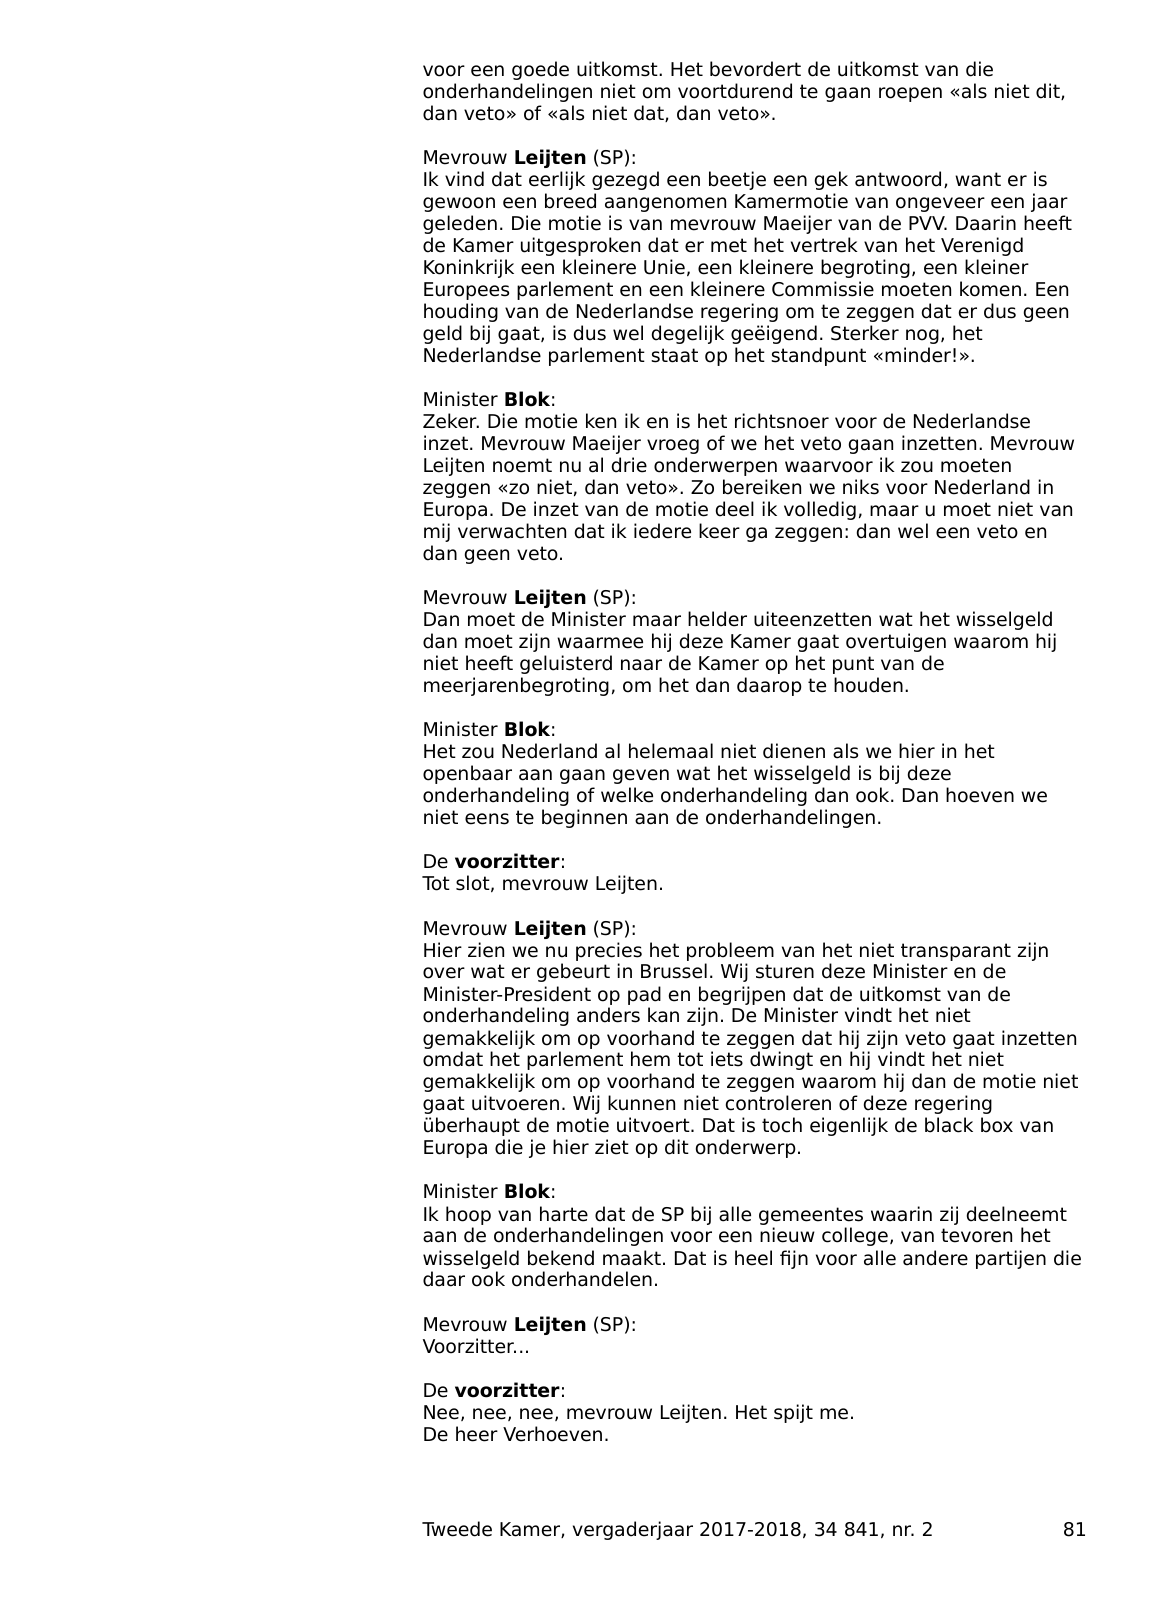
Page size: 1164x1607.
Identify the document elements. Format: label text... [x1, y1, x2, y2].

text Het zou Nederland al helemaal niet dienen als we hier in het openbaar aan gaan geven wat het wisselgeld is bij deze onderhandeling of welke onderhandeling dan ook. Dan hoeven we niet eens te beginnen aan de onderhandelingen. [422, 741, 1087, 829]
text Ik hoop van harte dat de SP bij alle gemeentes waarin zij deelneemt aan de onderhandelingen voor een nieuw college, van tevoren het wisselgeld bekend maakt. Dat is heel fijn voor alle andere partijen die daar ook onderhandelen. [422, 1203, 1087, 1291]
text Nee, nee, nee, mevrouw Leijten. Het spijt me. [422, 1402, 1087, 1424]
text Minister Blok: [422, 389, 1087, 411]
text Zeker. Die motie ken ik en is het richtsnoer voor de Nederlandse inzet. Mevrouw Maeijer vroeg of we het veto gaan inzetten. Mevrouw Leijten noemt nu al drie onderwerpen waarvoor ik zou moeten zeggen «zo niet, dan veto». Zo bereiken we niks voor Nederland in Europa. De inzet van de motie deel ik volledig, maar u moet niet van mij verwachten dat ik iedere keer ga zeggen: dan wel een veto en dan geen veto. [422, 411, 1087, 565]
text Minister Blok: [422, 719, 1087, 741]
text De heer Verhoeven. [422, 1424, 1087, 1446]
text Voorzitter... [422, 1336, 1087, 1357]
text Mevrouw Leijten (SP): [422, 147, 1087, 169]
text Mevrouw Leijten (SP): [422, 1313, 1087, 1336]
text Minister Blok: [422, 1181, 1087, 1203]
text Hier zien we nu precies het probleem van het niet transparant zijn over wat er gebeurt in Brussel. Wij sturen deze Minister en de Minister-President op pad en begrijpen dat de uitkomst van de onderhandeling anders kan zijn. De Minister vindt het niet gemakkelijk om op voorhand te zeggen dat hij zijn veto gaat inzetten omdat het parlement hem tot iets dwingt en hij vindt het niet gemakkelijk om op voorhand te zeggen waarom hij dan de motie niet gaat uitvoeren. Wij kunnen niet controleren of deze regering überhaupt de motie uitvoert. Dat is toch eigenlijk de black box van Europa die je hier ziet op dit onderwerp. [422, 939, 1087, 1159]
text Tot slot, mevrouw Leijten. [422, 873, 1087, 895]
text Mevrouw Leijten (SP): [422, 917, 1087, 939]
text Dan moet de Minister maar helder uiteenzetten wat het wisselgeld dan moet zijn waarmee hij deze Kamer gaat overtuigen waarom hij niet heeft geluisterd naar de Kamer op het punt van de meerjarenbegroting, om het dan daarop te houden. [422, 609, 1087, 697]
text Ik vind dat eerlijk gezegd een beetje een gek antwoord, want er is gewoon een breed aangenomen Kamermotie van ongeveer een jaar geleden. Die motie is van mevrouw Maeijer van de PVV. Daarin heeft de Kamer uitgesproken dat er met het vertrek van het Verenigd Koninkrijk een kleinere Unie, een kleinere begroting, een kleiner Europees parlement en een kleinere Commissie moeten komen. Een houding van de Nederlandse regering om te zeggen dat er dus geen geld bij gaat, is dus wel degelijk geëigend. Sterker nog, het Nederlandse parlement staat op het standpunt «minder!». [422, 169, 1087, 367]
text De voorzitter: [422, 1380, 1087, 1402]
text De voorzitter: [422, 851, 1087, 873]
text Mevrouw Leijten (SP): [422, 587, 1087, 609]
text voor een goede uitkomst. Het bevordert de uitkomst van die onderhandelingen niet om voortdurend te gaan roepen «als niet dit, dan veto» of «als niet dat, dan veto». [422, 59, 1087, 125]
